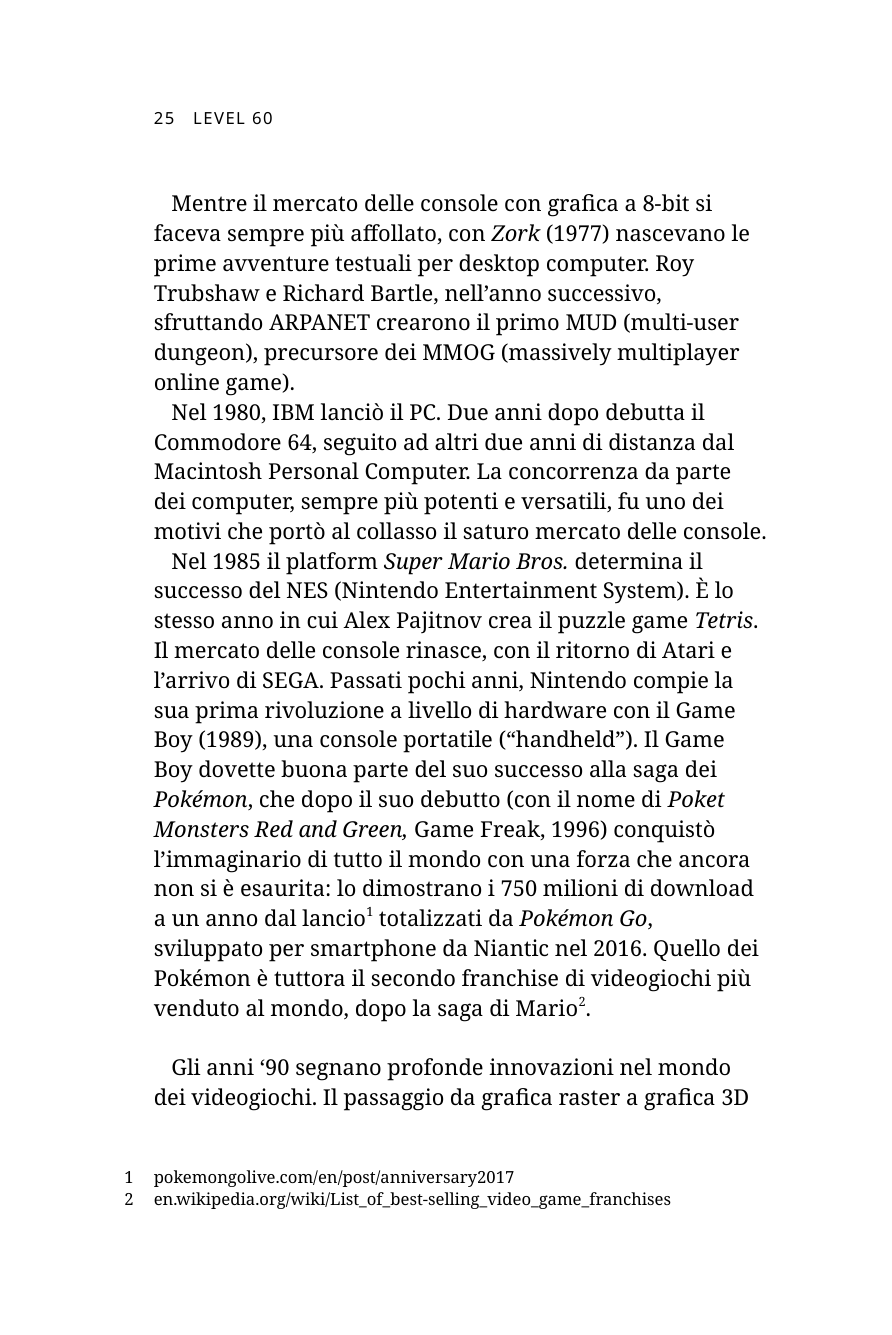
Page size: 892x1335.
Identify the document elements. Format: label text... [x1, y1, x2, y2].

text pokemongolive.com/en/post/anniversary2017 [124, 1165, 768, 1188]
text en.wikipedia.org/wiki/List_of_best-selling_video_game_franchises [124, 1188, 768, 1211]
text Nel 1980, IBM lanciò il PC. Due anni dopo debutta il Commodore 64, seguito ad altri due anni di distanza dal Macintosh Personal Computer. La concorrenza da parte dei computer, sempre più potenti e versatili, fu uno dei motivi che portò al collasso il saturo mercato delle console. [153, 397, 768, 546]
text Gli anni ‘90 segnano profonde innovazioni nel mondo dei videogiochi. Il passaggio da grafica raster a grafica 3D [153, 1052, 768, 1112]
text Nel 1985 il platform Super Mario Bros. determina il successo del NES (Nintendo Entertainment System). È lo stesso anno in cui Alex Pajitnov crea il puzzle game Tetris. Il mercato delle console rinasce, con il ritorno di Atari e l’arrivo di SEGA. Passati pochi anni, Nintendo compie la sua prima rivoluzione a livello di hardware con il Game Boy (1989), una console portatile (“handheld”). Il Game Boy dovette buona parte del suo successo alla saga dei Pokémon, che dopo il suo debutto (con il nome di Poket Monsters Red and Green, Game Freak, 1996) conquistò l’immaginario di tutto il mondo con una forza che ancora non si è esaurita: lo dimostrano i 750 milioni di download a un anno dal lancio totalizzati da Pokémon Go, sviluppato per smartphone da Niantic nel 2016. Quello dei Pokémon è tuttora il secondo franchise di videogiochi più venduto al mondo, dopo la saga di Mario. [153, 546, 768, 1022]
text Mentre il mercato delle console con grafica a 8-bit si faceva sempre più affollato, con Zork (1977) nascevano le prime avventure testuali per desktop computer. Roy Trubshaw e Richard Bartle, nell’anno successivo, sfruttando ARPANET crearono il primo MUD (multi-user dungeon), precursore dei MMOG (massively multiplayer online game). [153, 188, 768, 397]
